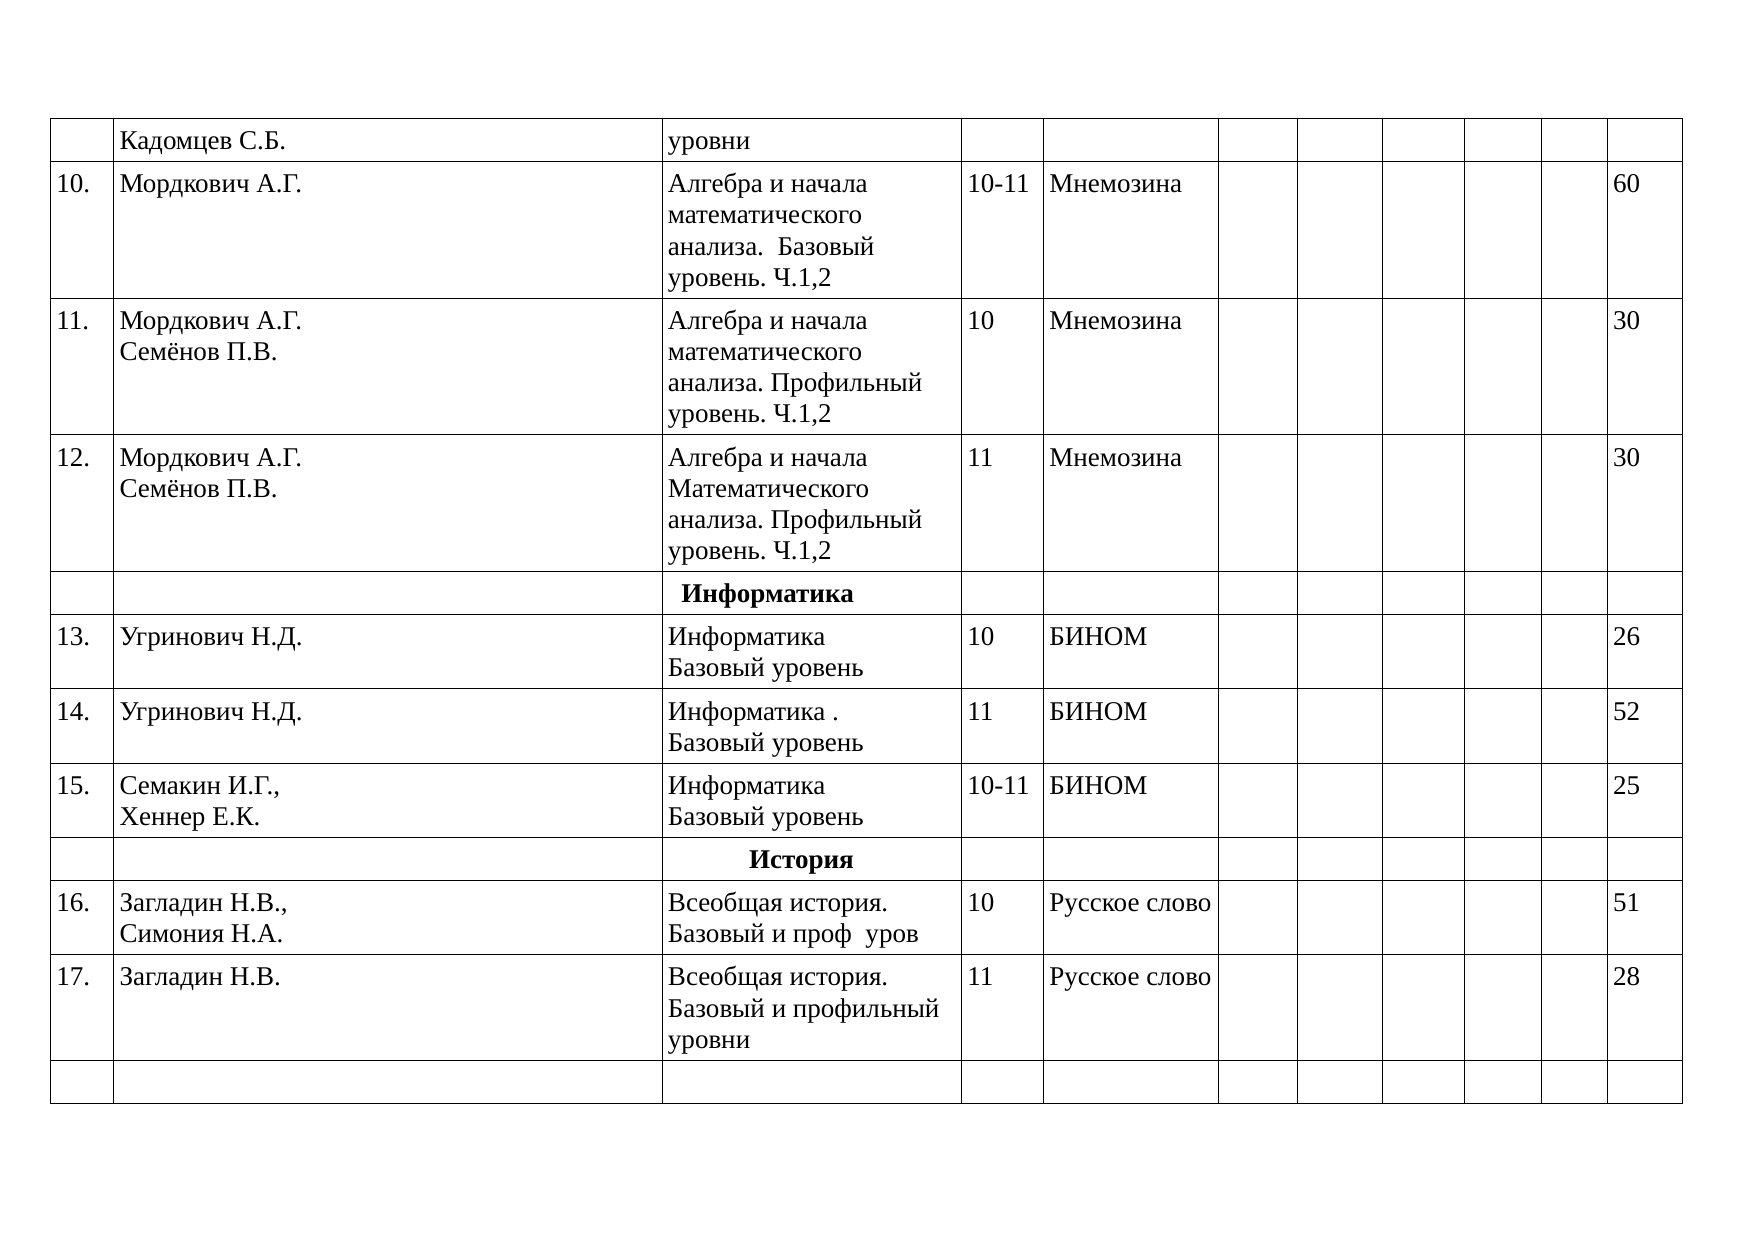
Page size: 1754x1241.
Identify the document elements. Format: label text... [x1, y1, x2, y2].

table_cell [1298, 1061, 1382, 1103]
table_cell [1542, 435, 1607, 571]
table_cell Русское слово [1044, 955, 1218, 1060]
table_cell Загладин Н.В. [114, 955, 662, 1060]
table_cell Алгебра и начала Математического анализа. Профильный уровень. Ч.1,2 [663, 435, 961, 571]
table_cell [1219, 689, 1297, 763]
table_cell 10. [51, 162, 113, 298]
table_cell [1465, 162, 1541, 298]
table_cell [114, 838, 662, 880]
table_cell Угринович Н.Д. [114, 615, 662, 688]
table_cell [1219, 955, 1297, 1060]
table_cell [1219, 764, 1297, 837]
table_cell 10-11 [962, 764, 1043, 837]
table_cell [1542, 1061, 1607, 1103]
table_cell [1542, 572, 1607, 614]
table_cell [1219, 838, 1297, 880]
table_cell [1219, 119, 1297, 161]
table_cell БИНОМ [1044, 689, 1218, 763]
table_cell [1219, 299, 1297, 434]
table_cell [1465, 689, 1541, 763]
table_cell [1298, 689, 1382, 763]
table_cell 30 [1608, 435, 1682, 571]
table_cell [1383, 764, 1464, 837]
table_cell 11 [962, 435, 1043, 571]
table_cell Алгебра и начала математического анализа. Профильный уровень. Ч.1,2 [663, 299, 961, 434]
table_cell [1465, 838, 1541, 880]
table_cell 17. [51, 955, 113, 1060]
table_cell 10-11 [962, 162, 1043, 298]
table_cell [1465, 572, 1541, 614]
table_cell Мнемозина [1044, 435, 1218, 571]
table_cell [1542, 764, 1607, 837]
table_cell [1542, 119, 1607, 161]
table_cell [1608, 1061, 1682, 1103]
table_cell [1465, 299, 1541, 434]
table_cell [1542, 162, 1607, 298]
table_cell [1383, 1061, 1464, 1103]
table_cell Информатика Базовый уровень [663, 615, 961, 688]
table_cell 11 [962, 689, 1043, 763]
table_cell [1219, 162, 1297, 298]
table_cell [1465, 764, 1541, 837]
table_cell История [663, 838, 961, 880]
table_cell [1298, 764, 1382, 837]
table_cell [1298, 955, 1382, 1060]
table_cell Загладин Н.В., Симония Н.А. [114, 881, 662, 954]
table_cell [1608, 838, 1682, 880]
table_cell 16. [51, 881, 113, 954]
table_cell 13. [51, 615, 113, 688]
table_cell Русское слово [1044, 881, 1218, 954]
table_cell [1298, 299, 1382, 434]
table_cell 60 [1608, 162, 1682, 298]
table_cell [1298, 572, 1382, 614]
table_cell [1219, 1061, 1297, 1103]
table_cell [1383, 435, 1464, 571]
table_cell [1465, 955, 1541, 1060]
table_cell БИНОМ [1044, 764, 1218, 837]
table_cell [1383, 572, 1464, 614]
table_cell [51, 1061, 113, 1103]
table_cell Кадомцев С.Б. [114, 119, 662, 161]
table_cell [962, 1061, 1043, 1103]
table_cell [1298, 435, 1382, 571]
table_cell [1465, 1061, 1541, 1103]
table_cell [1298, 838, 1382, 880]
table_cell [1219, 572, 1297, 614]
table_cell 10 [962, 299, 1043, 434]
table_cell Семакин И.Г., Хеннер Е.К. [114, 764, 662, 837]
table_cell 10 [962, 615, 1043, 688]
table_cell [663, 1061, 961, 1103]
table_cell 11. [51, 299, 113, 434]
table_cell [1608, 572, 1682, 614]
table_cell 10 [962, 881, 1043, 954]
table_cell [1219, 615, 1297, 688]
table_cell 26 [1608, 615, 1682, 688]
table_cell Мордкович А.Г. Семёнов П.В. [114, 435, 662, 571]
table_cell 28 [1608, 955, 1682, 1060]
table_cell Информатика [663, 572, 961, 614]
table_cell Мнемозина [1044, 162, 1218, 298]
table_cell [1608, 119, 1682, 161]
table_cell Алгебра и начала математического анализа. Базовый уровень. Ч.1,2 [663, 162, 961, 298]
table_cell 14. [51, 689, 113, 763]
table_cell [1383, 838, 1464, 880]
table_cell 25 [1608, 764, 1682, 837]
table_cell Мордкович А.Г. Семёнов П.В. [114, 299, 662, 434]
table_cell [1219, 435, 1297, 571]
table_cell [1383, 299, 1464, 434]
table_cell Всеобщая история. Базовый и проф уров [663, 881, 961, 954]
table_cell [1044, 572, 1218, 614]
table_cell [1542, 881, 1607, 954]
table_cell [1298, 119, 1382, 161]
table_cell [1383, 162, 1464, 298]
table_cell [1298, 881, 1382, 954]
table_cell Мнемозина [1044, 299, 1218, 434]
table_cell [962, 119, 1043, 161]
table_cell [1542, 838, 1607, 880]
table_cell [1044, 119, 1218, 161]
table_cell [1044, 838, 1218, 880]
table_cell [1383, 955, 1464, 1060]
table_cell [1044, 1061, 1218, 1103]
table_cell [1383, 689, 1464, 763]
table_cell [1383, 119, 1464, 161]
table_cell [1383, 881, 1464, 954]
table_cell Всеобщая история. Базовый и профильный уровни [663, 955, 961, 1060]
table_cell 52 [1608, 689, 1682, 763]
table_cell [1465, 615, 1541, 688]
table_cell Угринович Н.Д. [114, 689, 662, 763]
table_cell 12. [51, 435, 113, 571]
table_cell [51, 572, 113, 614]
table_cell 15. [51, 764, 113, 837]
table_cell [1219, 881, 1297, 954]
table_cell [1542, 955, 1607, 1060]
table_cell [51, 119, 113, 161]
table_cell [1465, 119, 1541, 161]
table_cell [1542, 689, 1607, 763]
table_cell [1383, 615, 1464, 688]
table_cell Мордкович А.Г. [114, 162, 662, 298]
table_cell БИНОМ [1044, 615, 1218, 688]
table_cell 30 [1608, 299, 1682, 434]
table_cell [114, 1061, 662, 1103]
table_cell 11 [962, 955, 1043, 1060]
table_cell Информатика . Базовый уровень [663, 689, 961, 763]
table_cell Информатика Базовый уровень [663, 764, 961, 837]
table_cell [51, 838, 113, 880]
table_cell [962, 572, 1043, 614]
table_cell [1465, 881, 1541, 954]
table_cell [962, 838, 1043, 880]
table_cell 51 [1608, 881, 1682, 954]
table_cell уровни [663, 119, 961, 161]
table_cell [1542, 299, 1607, 434]
table_cell [1465, 435, 1541, 571]
table_cell [1542, 615, 1607, 688]
table_cell [114, 572, 662, 614]
table_cell [1298, 162, 1382, 298]
table_cell [1298, 615, 1382, 688]
